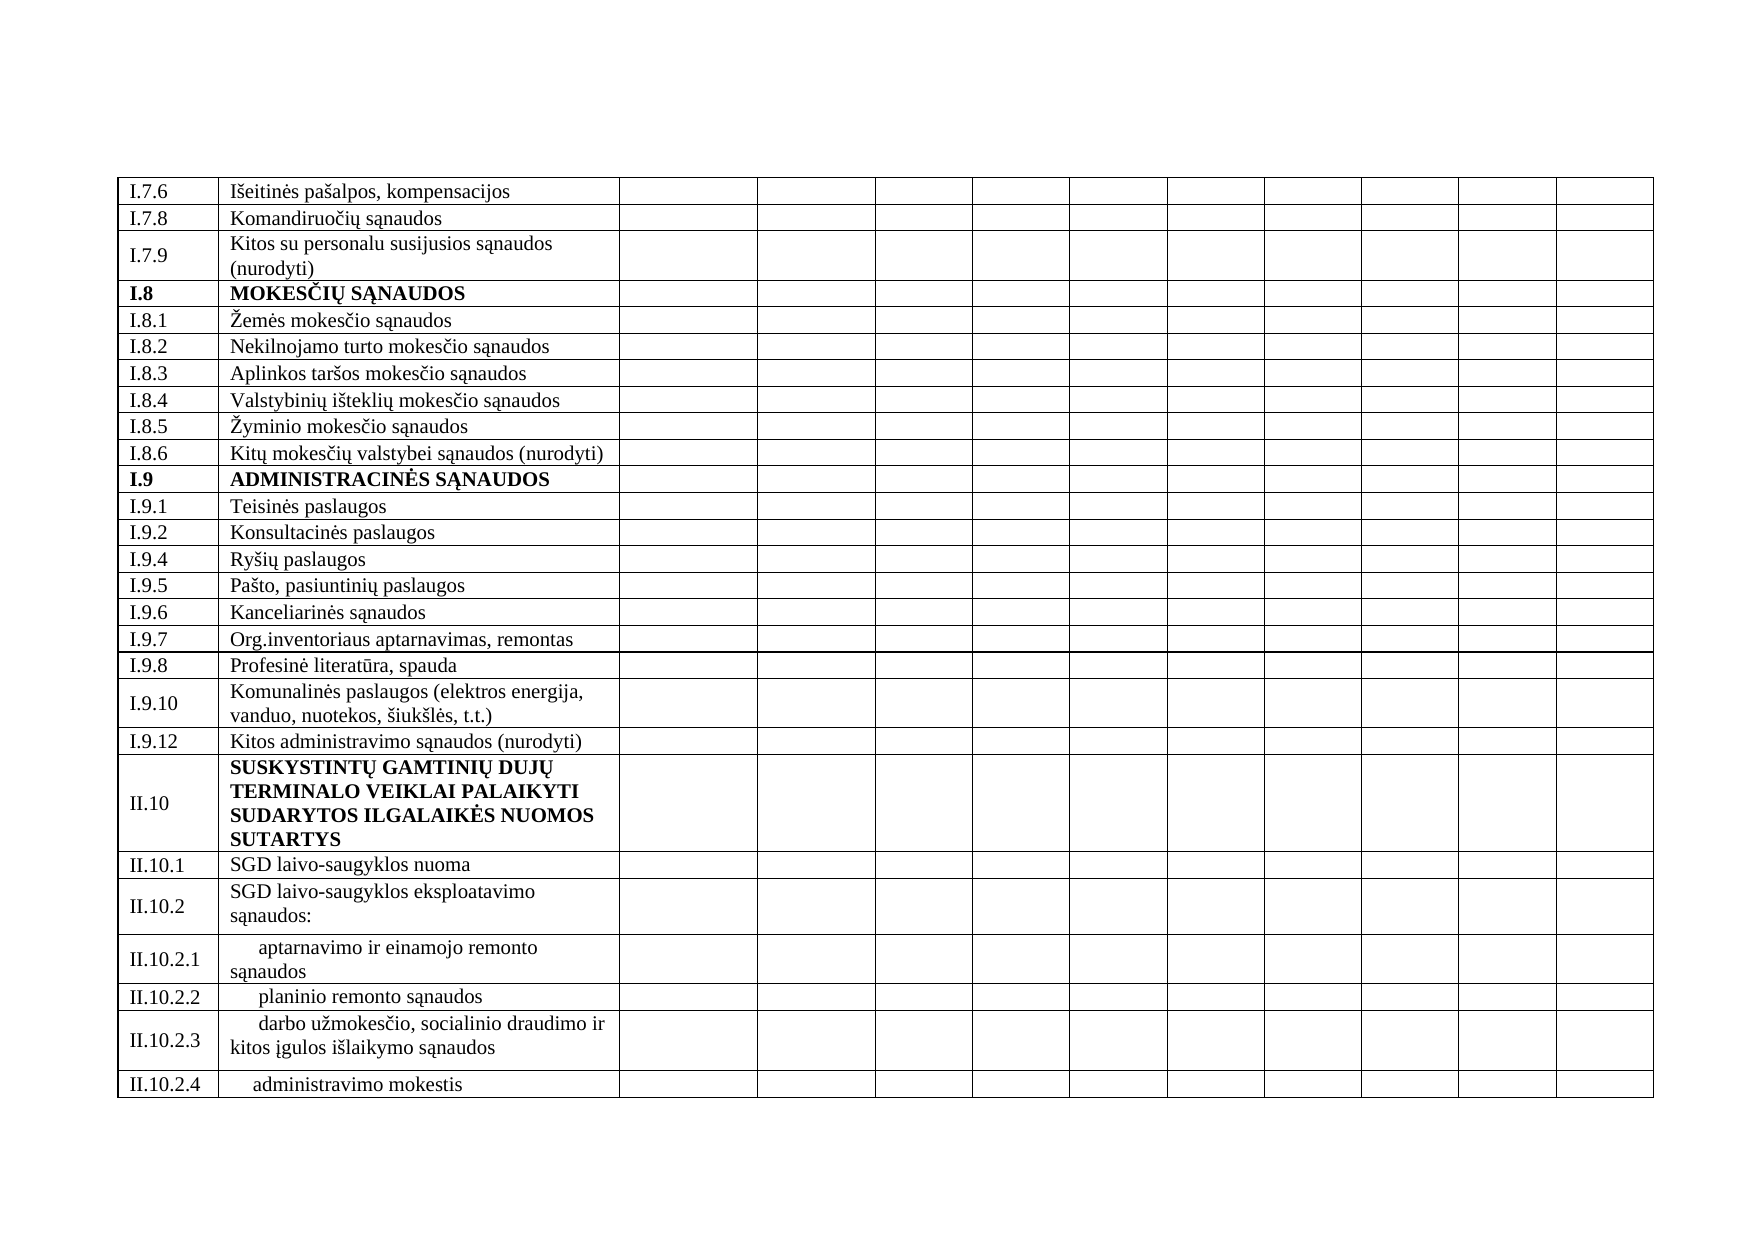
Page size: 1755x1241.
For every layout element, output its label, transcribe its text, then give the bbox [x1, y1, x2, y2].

table_cell [758, 281, 875, 306]
table_cell [1557, 231, 1653, 279]
table_cell Komunalinės paslaugos (elektros energija, vanduo, nuotekos, šiukšlės, t.t.) [219, 679, 619, 727]
table_cell [1459, 466, 1556, 492]
table_cell [758, 307, 875, 333]
table_cell [1265, 231, 1361, 279]
table_cell [758, 728, 875, 754]
table_cell [1459, 852, 1556, 877]
table_cell [1265, 1071, 1361, 1097]
table_cell [1070, 852, 1167, 877]
table_cell [1265, 281, 1361, 306]
table_cell [1070, 493, 1167, 518]
table_cell [1459, 440, 1556, 465]
table_cell [1070, 679, 1167, 727]
table_cell [1459, 984, 1556, 1009]
table_cell [758, 755, 875, 851]
table_cell [1557, 281, 1653, 306]
table_cell I.8.1 [119, 307, 218, 333]
table_cell [1070, 466, 1167, 492]
table_cell Konsultacinės paslaugos [219, 520, 619, 545]
table_cell [758, 440, 875, 465]
table_cell [1362, 387, 1458, 412]
table_cell [1362, 626, 1458, 651]
table_cell [1265, 387, 1361, 412]
table_cell [1168, 852, 1264, 877]
table_cell [1362, 679, 1458, 727]
table_cell [1557, 599, 1653, 625]
table_cell [1168, 1071, 1264, 1097]
table_cell [1265, 440, 1361, 465]
table_cell [758, 231, 875, 279]
table_cell [1459, 653, 1556, 678]
table_cell [758, 984, 875, 1009]
table_cell Pašto, pasiuntinių paslaugos [219, 573, 619, 598]
table_cell [1459, 334, 1556, 359]
table_cell MOKESČIŲ SĄNAUDOS [219, 281, 619, 306]
table_cell [1070, 334, 1167, 359]
table_cell I.7.6 [119, 178, 218, 204]
table_cell [620, 466, 757, 492]
table_cell [1362, 599, 1458, 625]
table_cell Žyminio mokesčio sąnaudos [219, 413, 619, 439]
table_cell [1265, 653, 1361, 678]
table_cell I.8.6 [119, 440, 218, 465]
table_cell [876, 653, 972, 678]
table_cell [1557, 879, 1653, 934]
table_cell Kanceliarinės sąnaudos [219, 599, 619, 625]
table_cell [973, 413, 1069, 439]
table_cell [1362, 728, 1458, 754]
table_cell [620, 231, 757, 279]
table_cell [1362, 573, 1458, 598]
table_cell [1362, 334, 1458, 359]
table_cell SGD laivo-saugyklos eksploatavimo sąnaudos: [219, 879, 619, 934]
table_cell I.9.5 [119, 573, 218, 598]
table_cell [1070, 653, 1167, 678]
table_cell [1362, 440, 1458, 465]
table_cell [973, 178, 1069, 204]
table_cell [1168, 387, 1264, 412]
table_cell [1070, 626, 1167, 651]
table_cell I.9.4 [119, 546, 218, 572]
table_cell [1459, 755, 1556, 851]
table_cell [973, 755, 1069, 851]
table_cell [1265, 728, 1361, 754]
table_cell [1557, 755, 1653, 851]
table_cell [973, 1011, 1069, 1070]
table_cell [876, 231, 972, 279]
table_cell Profesinė literatūra, spauda [219, 653, 619, 678]
table_cell darbo užmokesčio, socialinio draudimo ir kitos įgulos išlaikymo sąnaudos [219, 1011, 619, 1070]
table_cell [758, 653, 875, 678]
table_cell [1557, 307, 1653, 333]
table_cell [1265, 493, 1361, 518]
table_cell aptarnavimo ir einamojo remonto sąnaudos [219, 935, 619, 983]
table_cell Kitų mokesčių valstybei sąnaudos (nurodyti) [219, 440, 619, 465]
table_cell [1265, 205, 1361, 230]
table_cell [1168, 679, 1264, 727]
table_cell [1070, 879, 1167, 934]
table_cell [1265, 935, 1361, 983]
table_cell Kitos su personalu susijusios sąnaudos (nurodyti) [219, 231, 619, 279]
table_cell [620, 1011, 757, 1070]
table_cell [1459, 1011, 1556, 1070]
table_cell [1362, 653, 1458, 678]
table_cell [1168, 879, 1264, 934]
table_cell [1459, 205, 1556, 230]
table_cell [1070, 231, 1167, 279]
table_cell [876, 493, 972, 518]
table_cell [1557, 546, 1653, 572]
table_cell [1557, 413, 1653, 439]
table_cell [1265, 520, 1361, 545]
table_cell [1557, 984, 1653, 1009]
table_cell [1459, 520, 1556, 545]
table_cell [620, 307, 757, 333]
table_cell [876, 307, 972, 333]
table_cell [758, 520, 875, 545]
table_cell [1362, 879, 1458, 934]
table_cell [1362, 178, 1458, 204]
table_cell [1459, 679, 1556, 727]
table_cell [1362, 205, 1458, 230]
table_cell II.10.2.3 [119, 1011, 218, 1070]
table_cell [876, 879, 972, 934]
table_cell [1362, 281, 1458, 306]
table_cell [758, 413, 875, 439]
table_cell [1168, 281, 1264, 306]
table_cell [1557, 1071, 1653, 1097]
table_cell [620, 935, 757, 983]
table_cell [758, 573, 875, 598]
table_cell I.8.2 [119, 334, 218, 359]
table_cell planinio remonto sąnaudos [219, 984, 619, 1009]
table_cell SUSKYSTINTŲ GAMTINIŲ DUJŲ TERMINALO VEIKLAI PALAIKYTI SUDARYTOS ILGALAIKĖS NUOMOS SUTARTYS [219, 755, 619, 851]
table_cell [758, 178, 875, 204]
table_cell [1557, 573, 1653, 598]
table_cell [876, 440, 972, 465]
table_cell [1168, 520, 1264, 545]
table_cell [876, 728, 972, 754]
table_cell [1459, 626, 1556, 651]
table_cell [973, 653, 1069, 678]
table_cell [876, 387, 972, 412]
table_cell [1070, 387, 1167, 412]
table_cell [1557, 466, 1653, 492]
table_cell [1070, 307, 1167, 333]
table_cell [1168, 935, 1264, 983]
table_cell [1362, 755, 1458, 851]
table_cell [1557, 626, 1653, 651]
table_cell [758, 466, 875, 492]
table_cell [1557, 1011, 1653, 1070]
table_cell [1459, 546, 1556, 572]
table_cell [973, 573, 1069, 598]
table_cell Išeitinės pašalpos, kompensacijos [219, 178, 619, 204]
table_cell [876, 1011, 972, 1070]
table_cell [1168, 307, 1264, 333]
table_cell [1362, 935, 1458, 983]
table_cell [1265, 626, 1361, 651]
table_cell [1557, 387, 1653, 412]
table_cell [876, 626, 972, 651]
table_cell [1070, 205, 1167, 230]
table_cell [758, 493, 875, 518]
table_cell [876, 466, 972, 492]
table_cell [620, 178, 757, 204]
table_cell I.8.4 [119, 387, 218, 412]
table_cell [973, 334, 1069, 359]
table_cell [758, 879, 875, 934]
table_cell [973, 935, 1069, 983]
table_cell I.9 [119, 466, 218, 492]
table_cell I.9.6 [119, 599, 218, 625]
table_cell [1459, 573, 1556, 598]
table_cell [1265, 307, 1361, 333]
table_cell Valstybinių išteklių mokesčio sąnaudos [219, 387, 619, 412]
table_cell [1070, 935, 1167, 983]
table_cell Ryšių paslaugos [219, 546, 619, 572]
table_cell [973, 626, 1069, 651]
table_cell [1168, 334, 1264, 359]
table_cell [620, 387, 757, 412]
table_cell [1168, 440, 1264, 465]
table_cell I.9.2 [119, 520, 218, 545]
table_cell [1070, 360, 1167, 386]
table_cell [1557, 728, 1653, 754]
table_cell [973, 360, 1069, 386]
table_cell [620, 728, 757, 754]
table_cell [876, 573, 972, 598]
table_cell [973, 599, 1069, 625]
table_cell [620, 679, 757, 727]
table_cell [1362, 413, 1458, 439]
table_cell [620, 546, 757, 572]
table_cell [1557, 935, 1653, 983]
table_cell [876, 679, 972, 727]
table_cell Kitos administravimo sąnaudos (nurodyti) [219, 728, 619, 754]
table_cell I.8 [119, 281, 218, 306]
table_cell [620, 879, 757, 934]
table_cell [973, 879, 1069, 934]
table_cell II.10.1 [119, 852, 218, 877]
table_cell [1557, 440, 1653, 465]
table_cell [973, 546, 1069, 572]
table_cell II.10.2.1 [119, 935, 218, 983]
table_cell [620, 852, 757, 877]
table_cell [620, 440, 757, 465]
table_cell I.9.1 [119, 493, 218, 518]
table_cell [1070, 728, 1167, 754]
table_cell [973, 984, 1069, 1009]
table_cell [620, 599, 757, 625]
table_cell I.9.10 [119, 679, 218, 727]
table_cell I.9.12 [119, 728, 218, 754]
table_cell [1070, 573, 1167, 598]
table_cell [1168, 626, 1264, 651]
table_cell [758, 679, 875, 727]
table_cell [876, 205, 972, 230]
table_cell [1459, 728, 1556, 754]
table_cell [758, 852, 875, 877]
table_cell [1362, 466, 1458, 492]
table_cell [1557, 360, 1653, 386]
table_cell [1557, 334, 1653, 359]
table_cell [1265, 546, 1361, 572]
table_cell [1265, 1011, 1361, 1070]
table_cell [1265, 178, 1361, 204]
table_cell [1459, 178, 1556, 204]
table_cell II.10.2.2 [119, 984, 218, 1009]
table_cell [1557, 852, 1653, 877]
table_cell I.8.3 [119, 360, 218, 386]
table_cell [973, 307, 1069, 333]
table_cell [1362, 1011, 1458, 1070]
table_cell [1362, 520, 1458, 545]
table_cell [876, 935, 972, 983]
table_cell [973, 493, 1069, 518]
table_cell [876, 1071, 972, 1097]
table_cell [620, 334, 757, 359]
table_cell [1557, 205, 1653, 230]
table_cell [758, 334, 875, 359]
table_cell [758, 546, 875, 572]
table_cell [1265, 466, 1361, 492]
table_cell [620, 626, 757, 651]
table_cell SGD laivo-saugyklos nuoma [219, 852, 619, 877]
table_cell [1265, 413, 1361, 439]
table_cell [758, 1071, 875, 1097]
table_cell [1557, 653, 1653, 678]
table_cell [876, 984, 972, 1009]
table_cell [1557, 679, 1653, 727]
table_cell [620, 520, 757, 545]
table_cell [876, 599, 972, 625]
table_cell [1070, 1011, 1167, 1070]
table_cell [876, 546, 972, 572]
table_cell [1070, 178, 1167, 204]
table_cell [973, 1071, 1069, 1097]
table_cell [1265, 755, 1361, 851]
table_cell [620, 205, 757, 230]
table_cell II.10.2.4 [119, 1071, 218, 1097]
table_cell [1168, 573, 1264, 598]
table_cell [1557, 493, 1653, 518]
table_cell I.9.7 [119, 626, 218, 651]
table_cell [1168, 493, 1264, 518]
table_cell [1168, 178, 1264, 204]
table_cell [1362, 984, 1458, 1009]
table_cell [1265, 573, 1361, 598]
table_cell [758, 1011, 875, 1070]
table_cell [1168, 728, 1264, 754]
table_cell I.7.9 [119, 231, 218, 279]
table_cell administravimo mokestis [219, 1071, 619, 1097]
table_cell [1459, 307, 1556, 333]
table_cell [1168, 1011, 1264, 1070]
table_cell [1362, 231, 1458, 279]
table_cell [620, 493, 757, 518]
table_cell [1265, 679, 1361, 727]
table_cell [620, 573, 757, 598]
table_cell [1168, 599, 1264, 625]
table_cell [876, 281, 972, 306]
table_cell [1070, 413, 1167, 439]
table_cell [973, 387, 1069, 412]
table_cell [1265, 852, 1361, 877]
table_cell [758, 599, 875, 625]
table_cell [1459, 935, 1556, 983]
table_cell [876, 360, 972, 386]
table_cell [1070, 984, 1167, 1009]
table_cell ADMINISTRACINĖS SĄNAUDOS [219, 466, 619, 492]
table_cell [620, 360, 757, 386]
table_cell [1168, 205, 1264, 230]
table_cell [620, 413, 757, 439]
table_cell [1362, 307, 1458, 333]
table_cell [876, 520, 972, 545]
table_cell I.8.5 [119, 413, 218, 439]
table_cell [620, 755, 757, 851]
table_cell [973, 205, 1069, 230]
table_cell II.10 [119, 755, 218, 851]
table_cell [1459, 281, 1556, 306]
table_cell [758, 205, 875, 230]
table_cell [973, 852, 1069, 877]
table_cell [1168, 466, 1264, 492]
table_cell [758, 935, 875, 983]
table_cell [1459, 599, 1556, 625]
table_cell [1459, 413, 1556, 439]
table_cell [1265, 334, 1361, 359]
table_cell [1459, 879, 1556, 934]
table_cell [876, 755, 972, 851]
table_cell [1070, 440, 1167, 465]
table_cell [1070, 520, 1167, 545]
table_cell [1070, 546, 1167, 572]
table_cell [620, 1071, 757, 1097]
table_cell [1265, 879, 1361, 934]
table_cell [1168, 360, 1264, 386]
table_cell Org.inventoriaus aptarnavimas, remontas [219, 626, 619, 651]
table_cell [973, 440, 1069, 465]
table_cell [1070, 281, 1167, 306]
table_cell [973, 520, 1069, 545]
table_cell [1265, 599, 1361, 625]
table_cell [1168, 984, 1264, 1009]
table_cell [1557, 520, 1653, 545]
table_cell [1070, 1071, 1167, 1097]
table_cell [973, 728, 1069, 754]
table_cell [1168, 413, 1264, 439]
table_cell [876, 852, 972, 877]
table_cell [1168, 231, 1264, 279]
table_cell [758, 360, 875, 386]
table_cell I.9.8 [119, 653, 218, 678]
table_cell [1168, 653, 1264, 678]
table_cell [973, 466, 1069, 492]
table_cell [1070, 755, 1167, 851]
table_cell [1362, 360, 1458, 386]
table_cell [1362, 546, 1458, 572]
table_cell [1557, 178, 1653, 204]
table_cell Aplinkos taršos mokesčio sąnaudos [219, 360, 619, 386]
table_cell [1362, 852, 1458, 877]
table_cell I.7.8 [119, 205, 218, 230]
table_cell [1459, 493, 1556, 518]
table_cell [1362, 493, 1458, 518]
table_cell II.10.2 [119, 879, 218, 934]
table_cell [758, 626, 875, 651]
table_cell [620, 653, 757, 678]
table_cell Komandiruočių sąnaudos [219, 205, 619, 230]
table_cell [1168, 546, 1264, 572]
table_cell [973, 679, 1069, 727]
table_cell [1459, 1071, 1556, 1097]
table_cell [973, 281, 1069, 306]
table_cell Žemės mokesčio sąnaudos [219, 307, 619, 333]
table_cell [1265, 360, 1361, 386]
table_cell [973, 231, 1069, 279]
table_cell [1459, 231, 1556, 279]
table_cell Teisinės paslaugos [219, 493, 619, 518]
table_cell [876, 413, 972, 439]
table_cell [758, 387, 875, 412]
table_cell [1362, 1071, 1458, 1097]
table_cell Nekilnojamo turto mokesčio sąnaudos [219, 334, 619, 359]
table_cell [1070, 599, 1167, 625]
table_cell [1265, 984, 1361, 1009]
table_cell [620, 984, 757, 1009]
table_cell [876, 178, 972, 204]
table_cell [1168, 755, 1264, 851]
table_cell [1459, 360, 1556, 386]
table_cell [620, 281, 757, 306]
table_cell [1459, 387, 1556, 412]
table_cell [876, 334, 972, 359]
